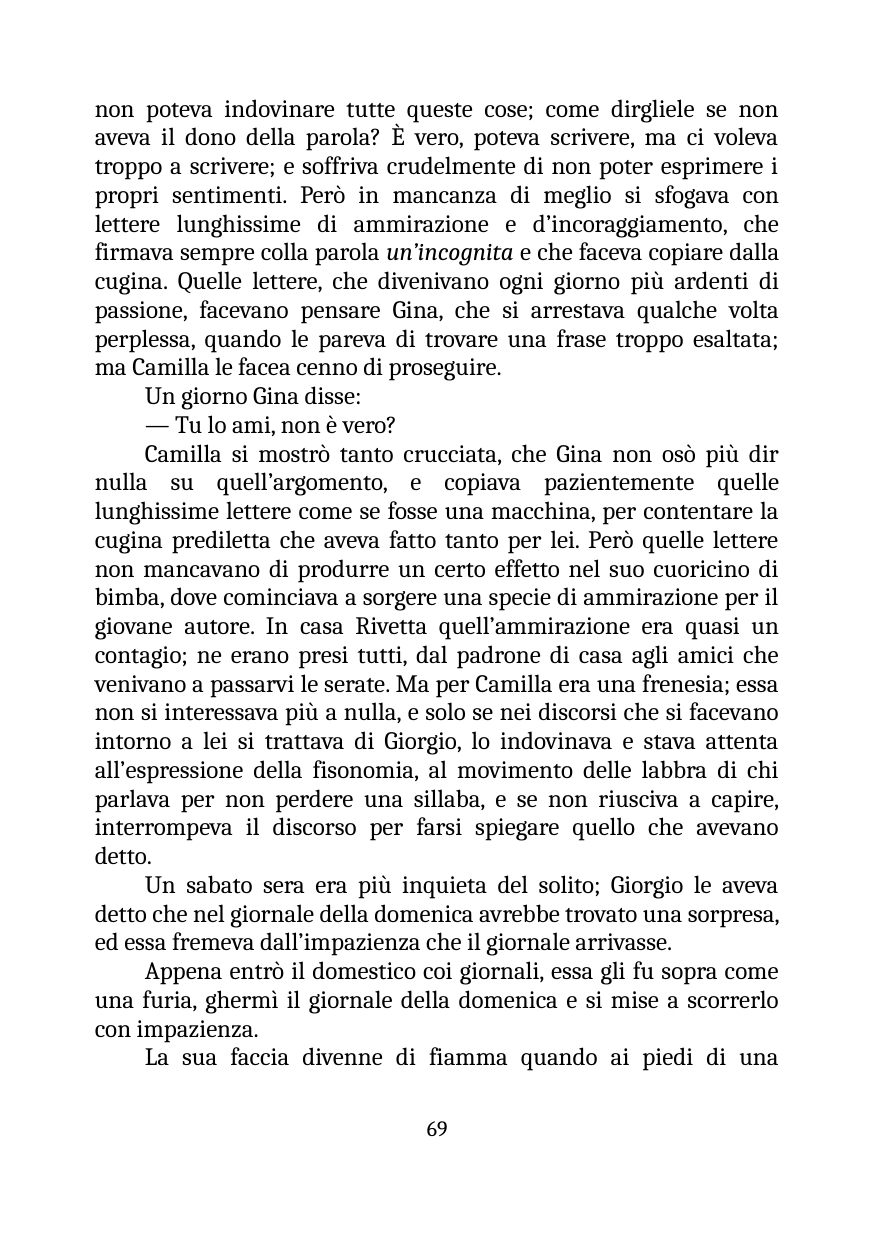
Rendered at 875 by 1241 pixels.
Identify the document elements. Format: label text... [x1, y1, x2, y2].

text Appena entrò il domestico coi giornali, essa gli fu sopra come una furia, ghermì il giornale della domenica e si mise a scorrerlo con impazienza. [94, 957, 779, 1043]
text Un sabato sera era più inquieta del solito; Giorgio le aveva detto che nel giornale della domenica avrebbe trovato una sorpresa, ed essa fremeva dall’impazienza che il giornale arrivasse. [94, 871, 779, 957]
text Un giorno Gina disse: [94, 382, 779, 411]
text Camilla si mostrò tanto crucciata, che Gina non osò più dir nulla su quell’argomento, e copiava pazientemente quelle lunghissime lettere come se fosse una macchina, per contentare la cugina prediletta che aveva fatto tanto per lei. Però quelle lettere non mancavano di produrre un certo effetto nel suo cuoricino di bimba, dove cominciava a sorgere una specie di ammirazione per il giovane autore. In casa Rivetta quell’ammirazione era quasi un contagio; ne erano presi tutti, dal padrone di casa agli amici che venivano a passarvi le serate. Ma per Camilla era una frenesia; essa non si interessava più a nulla, e solo se nei discorsi che si facevano intorno a lei si trattava di Giorgio, lo indovinava e stava attenta all’espressione della fisonomia, al movimento delle labbra di chi parlava per non perdere una sillaba, e se non riusciva a capire, interrompeva il discorso per farsi spiegare quello che avevano detto. [94, 439, 779, 871]
text non poteva indovinare tutte queste cose; come dirgliele se non aveva il dono della parola? È vero, poteva scrivere, ma ci voleva troppo a scrivere; e soffriva crudelmente di non poter esprimere i propri sentimenti. Però in mancanza di meglio si sfogava con lettere lunghissime di ammirazione e d’incoraggiamento, che firmava sempre colla parola un’incognita e che faceva copiare dalla cugina. Quelle lettere, che divenivano ogni giorno più ardenti di passione, facevano pensare Gina, che si arrestava qualche volta perplessa, quando le pareva di trovare una frase troppo esaltata; ma Camilla le facea cenno di proseguire. [94, 94, 779, 382]
text La sua faccia divenne di fiamma quando ai piedi di una [94, 1043, 779, 1072]
text — Tu lo ami, non è vero? [94, 411, 779, 439]
